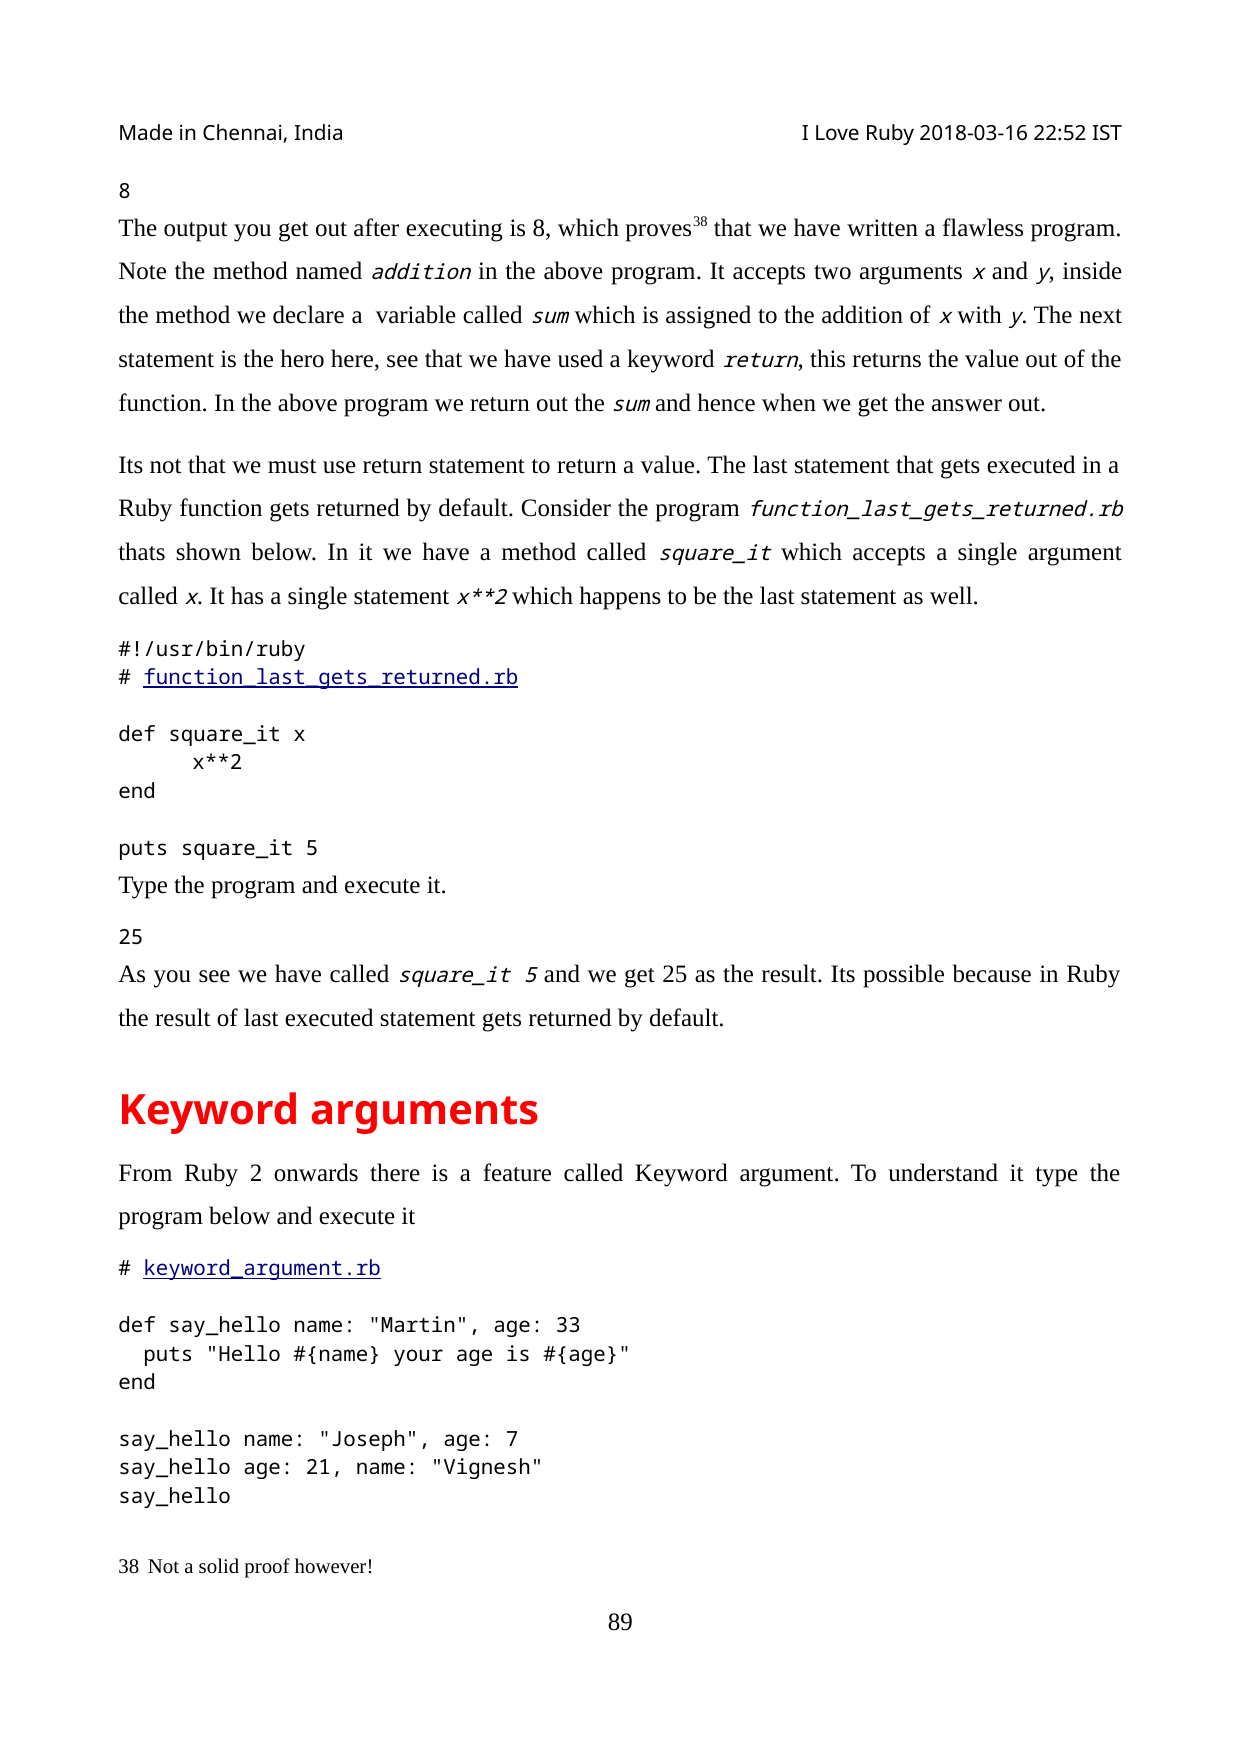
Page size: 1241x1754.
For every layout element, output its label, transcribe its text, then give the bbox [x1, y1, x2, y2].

text say_hello [118, 1481, 1122, 1509]
text say_hello age: 21, name: "Vignesh" [118, 1452, 1122, 1481]
text # function_last_gets_returned.rb [118, 662, 1122, 691]
text Not a solid proof however! [118, 1553, 1122, 1578]
text 25 [118, 922, 1122, 951]
text x**2 [118, 747, 1122, 776]
text Its not that we must use return statement to return a value. The last statement that gets executed in a Ruby function gets returned by default. Consider the program function_last_gets_returned.rb thats shown below. In it we have a method called square_it which accepts a single argument called x. It has a single statement x**2 which happens to be the last statement as well. [118, 450, 1122, 610]
text 8 [118, 176, 1122, 204]
text # keyword_argument.rb [118, 1253, 1122, 1282]
text From Ruby 2 onwards there is a feature called Keyword argument. To understand it type the program below and execute it [118, 1158, 1122, 1230]
subtitle Keyword arguments [118, 1080, 1122, 1137]
text def say_hello name: "Martin", age: 33 [118, 1310, 1122, 1339]
text def square_it x [118, 719, 1122, 747]
text end [118, 1367, 1122, 1396]
text puts "Hello #{name} your age is #{age}" [118, 1339, 1122, 1367]
text puts square_it 5 [118, 833, 1122, 861]
text The output you get out after executing is 8, which proves that we have written a flawless program. Note the method named addition in the above program. It accepts two arguments x and y, inside the method we declare a variable called sum which is assigned to the addition of x with y. The next statement is the hero here, see that we have used a keyword return, this returns the value out of the function. In the above program we return out the sum and hence when we get the answer out. [118, 213, 1122, 417]
text say_hello name: "Joseph", age: 7 [118, 1424, 1122, 1452]
text Type the program and execute it. [118, 870, 1122, 899]
text end [118, 776, 1122, 804]
text #!/usr/bin/ruby [118, 634, 1122, 662]
text As you see we have called square_it 5 and we get 25 as the result. Its possible because in Ruby the result of last executed statement gets returned by default. [118, 959, 1122, 1032]
